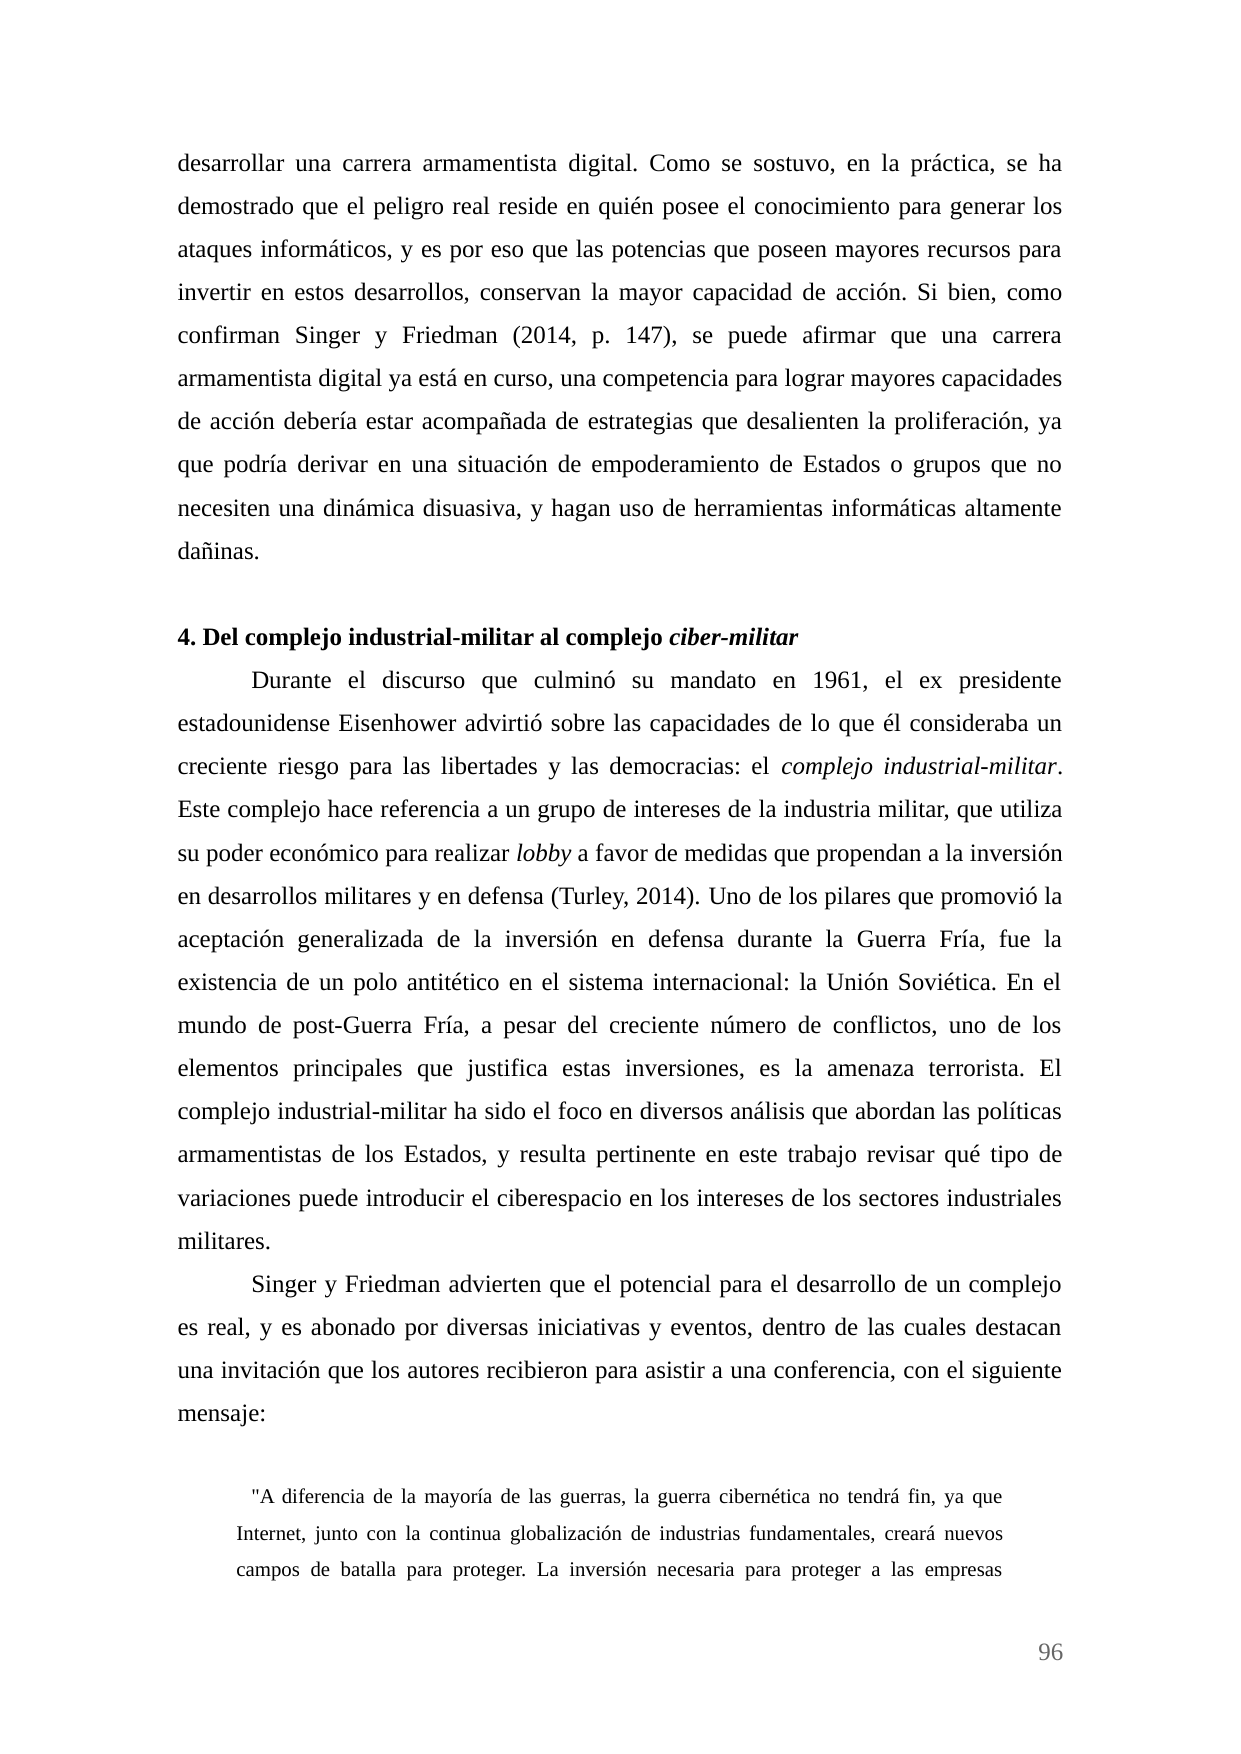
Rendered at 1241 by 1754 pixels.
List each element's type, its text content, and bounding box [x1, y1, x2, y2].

text 4. Del complejo industrial-militar al complejo ciber-militar [177, 622, 1063, 651]
text Singer y Friedman advierten que el potencial para el desarrollo de un complejo es real, y es abonado por diversas iniciativas y eventos, dentro de las cuales destacan una invitación que los autores recibieron para asistir a una conferencia, con el siguiente mensaje: [177, 1269, 1063, 1427]
text desarrollar una carrera armamentista digital. Como se sostuvo, en la práctica, se ha demostrado que el peligro real reside en quién posee el conocimiento para generar los ataques informáticos, y es por eso que las potencias que poseen mayores recursos para invertir en estos desarrollos, conservan la mayor capacidad de acción. Si bien, como confirman Singer y Friedman (2014, p. 147), se puede afirmar que una carrera armamentista digital ya está en curso, una competencia para lograr mayores capacidades de acción debería estar acompañada de estrategias que desalienten la proliferación, ya que podría derivar en una situación de empoderamiento de Estados o grupos que no necesiten una dinámica disuasiva, y hagan uso de herramientas informáticas altamente dañinas. [177, 148, 1063, 564]
text Durante el discurso que culminó su mandato en 1961, el ex presidente estadounidense Eisenhower advirtió sobre las capacidades de lo que él consideraba un creciente riesgo para las libertades y las democracias: el complejo industrial-militar. Este complejo hace referencia a un grupo de intereses de la industria militar, que utiliza su poder económico para realizar lobby a favor de medidas que propendan a la inversión en desarrollos militares y en defensa (Turley, 2014). Uno de los pilares que promovió la aceptación generalizada de la inversión en defensa durante la Guerra Fría, fue la existencia de un polo antitético en el sistema internacional: la Unión Soviética. En el mundo de post-Guerra Fría, a pesar del creciente número de conflictos, uno de los elementos principales que justifica estas inversiones, es la amenaza terrorista. El complejo industrial-militar ha sido el foco en diversos análisis que abordan las políticas armamentistas de los Estados, y resulta pertinente en este trabajo revisar qué tipo de variaciones puede introducir el ciberespacio en los intereses de los sectores industriales militares. [177, 665, 1063, 1254]
text "A diferencia de la mayoría de las guerras, la guerra cibernética no tendrá fin, ya que Internet, junto con la continua globalización de industrias fundamentales, creará nuevos campos de batalla para proteger. La inversión necesaria para proteger a las empresas [236, 1484, 1004, 1581]
